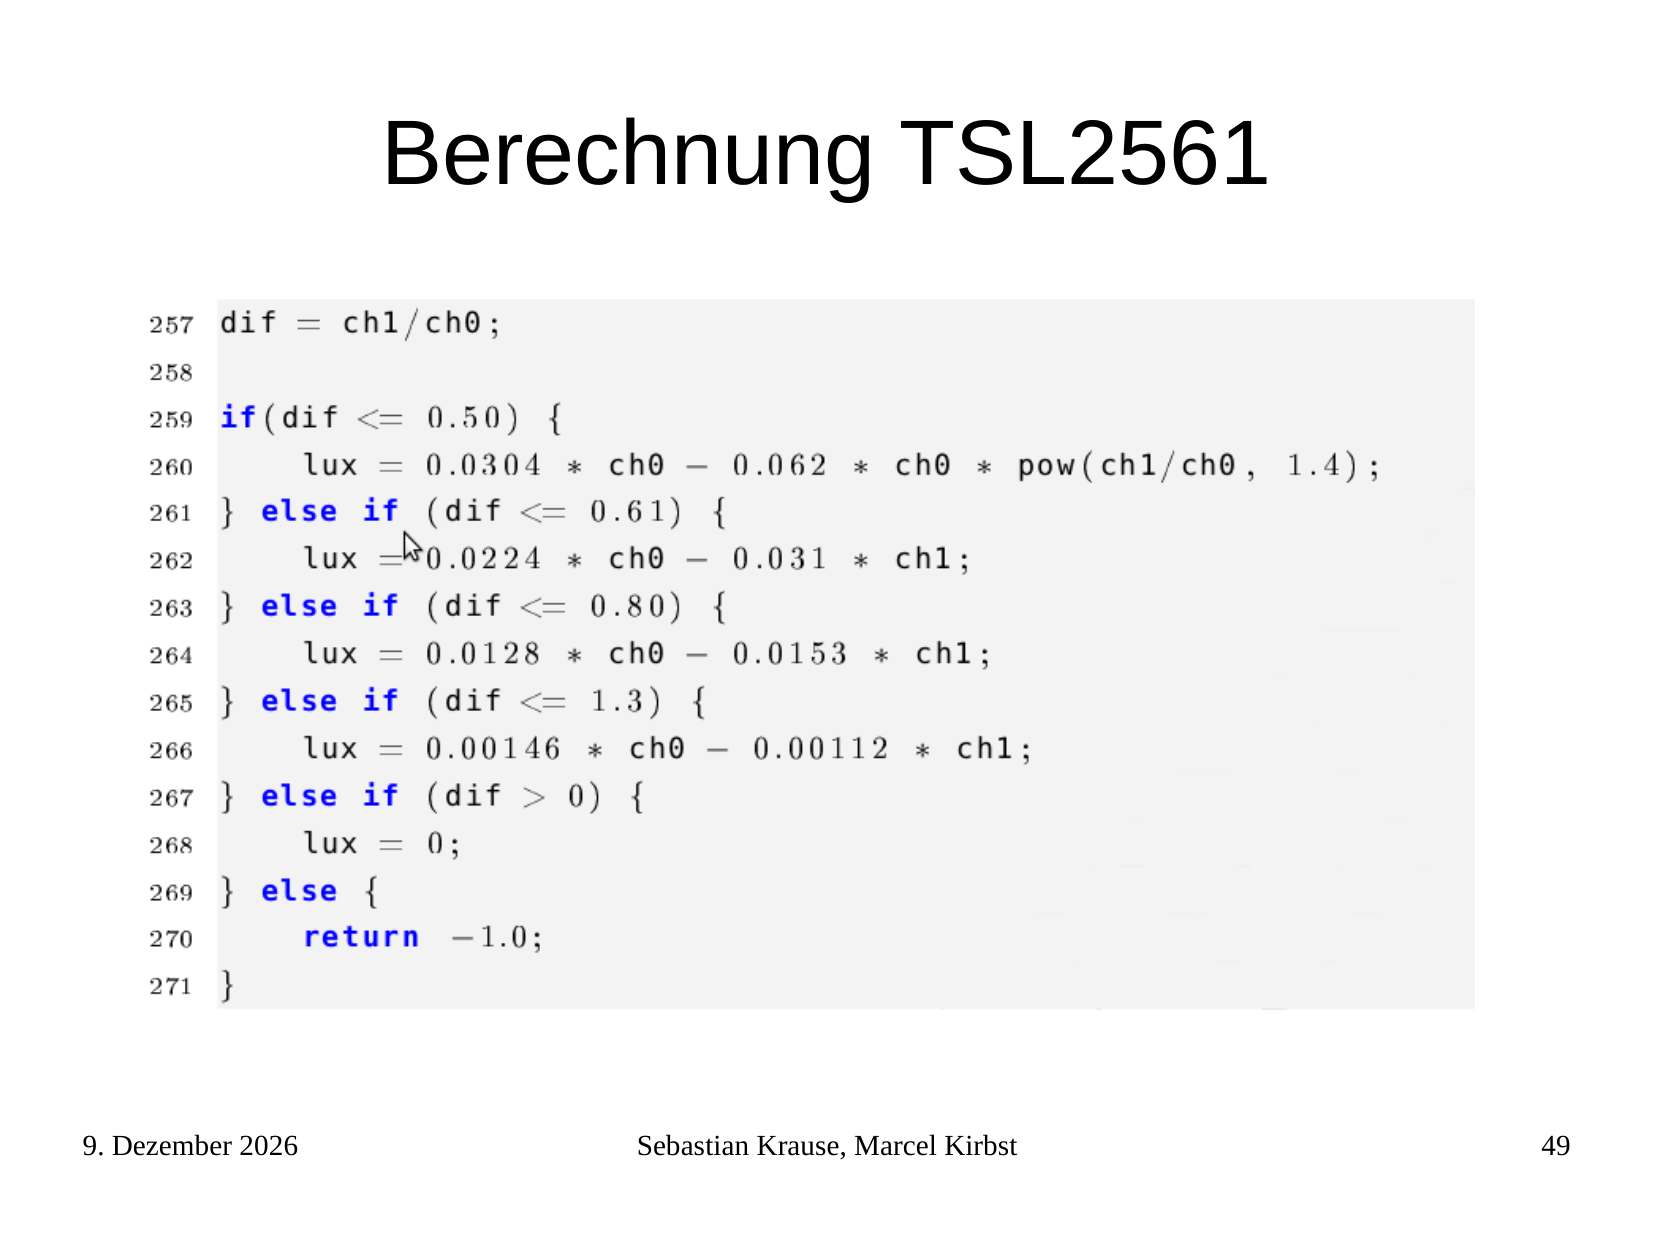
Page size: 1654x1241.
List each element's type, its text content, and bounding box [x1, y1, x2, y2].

picture [146, 290, 1475, 1010]
title Berechnung TSL2561 [82, 49, 1571, 257]
